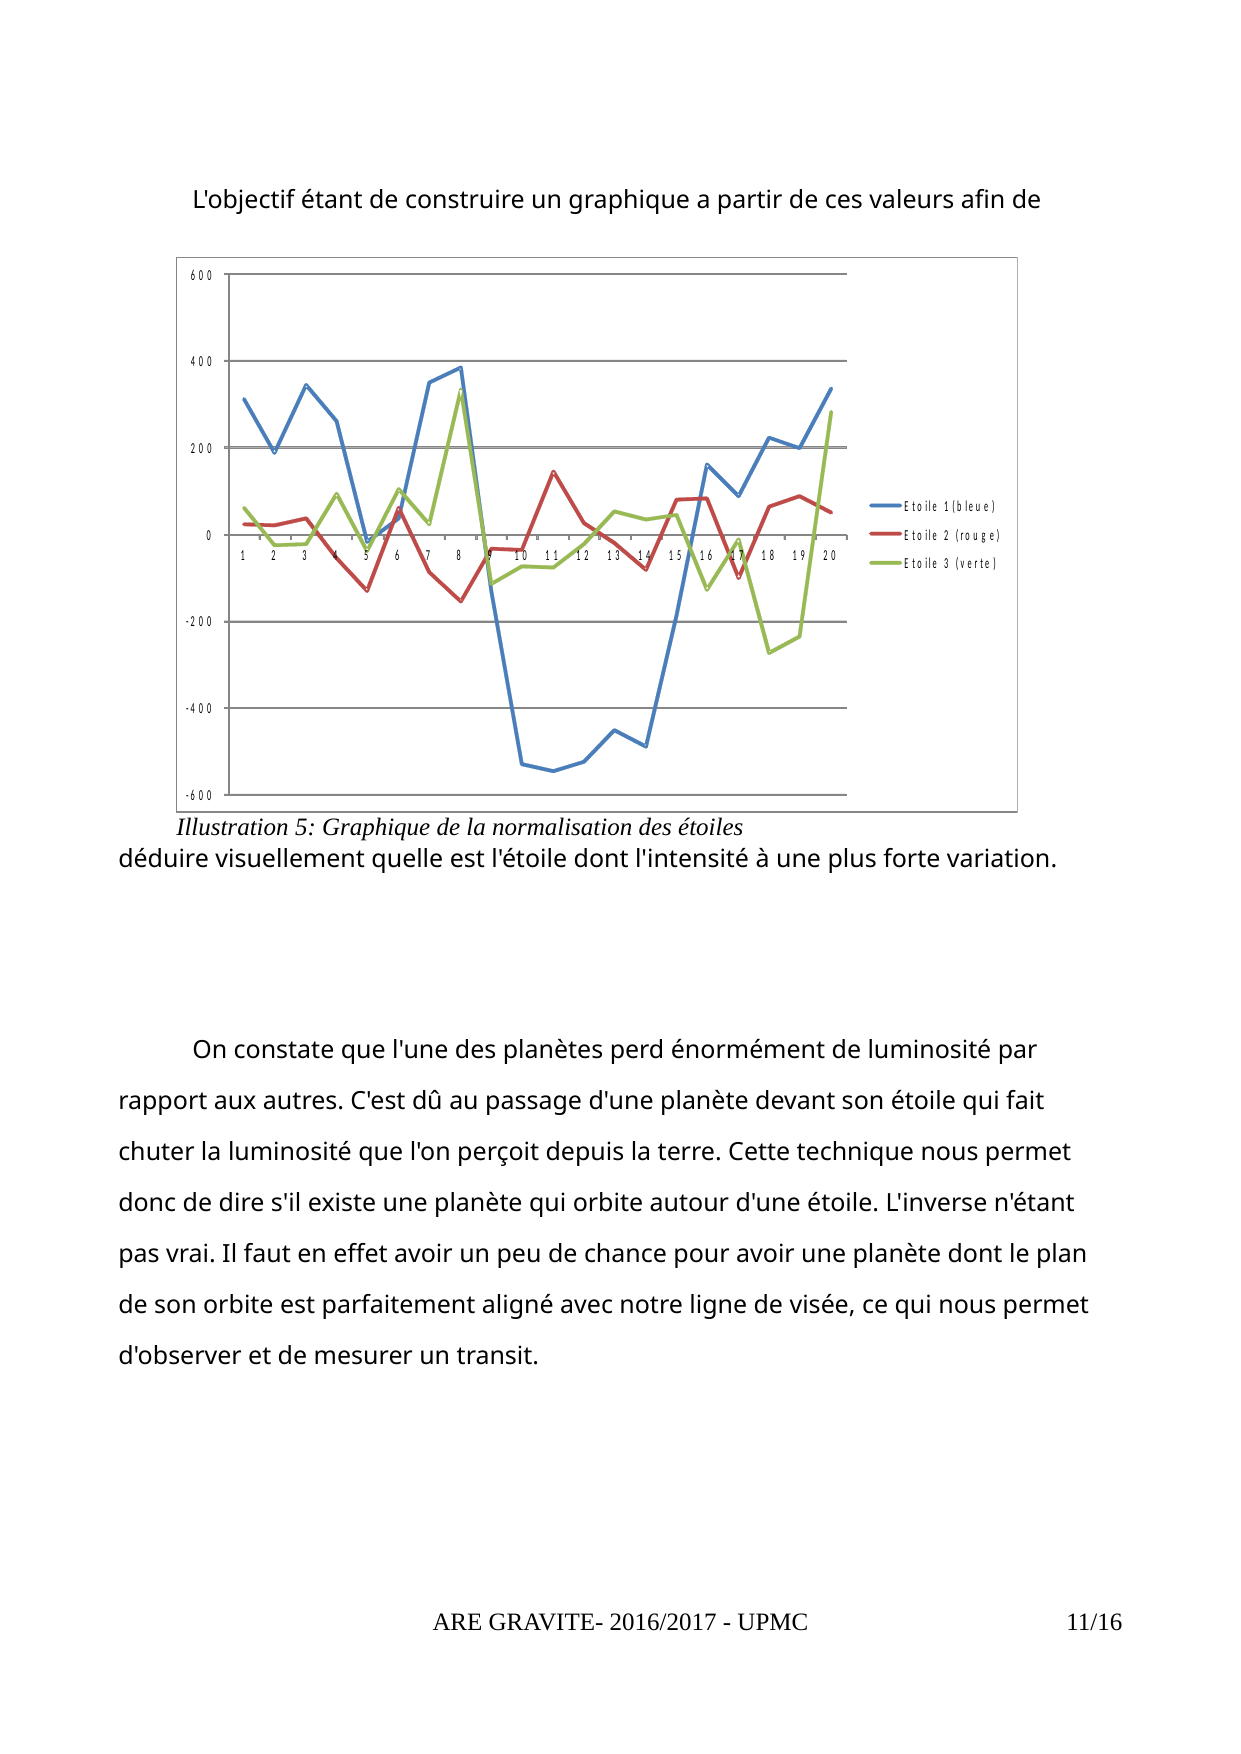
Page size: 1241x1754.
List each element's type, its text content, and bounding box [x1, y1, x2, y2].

text On constate que l'une des planètes perd énormément de luminosité par rapport aux autres. C'est dû au passage d'une planète devant son étoile qui fait chuter la luminosité que l'on perçoit depuis la terre. Cette technique nous permet donc de dire s'il existe une planète qui orbite autour d'une étoile. L'inverse n'étant pas vrai. Il faut en effet avoir un peu de chance pour avoir une planète dont le plan de son orbite est parfaitement aligné avec notre ligne de visée, ce qui nous permet d'observer et de mesurer un transit. [118, 1031, 1122, 1372]
text Illustration 5: Graphique de la normalisation des étoiles [176, 813, 1017, 841]
text L'objectif étant de construire un graphique a partir de ces valeurs afin de déduire visuellement quelle est l'étoile dont l'intensité à une plus forte variation. [118, 182, 1122, 875]
